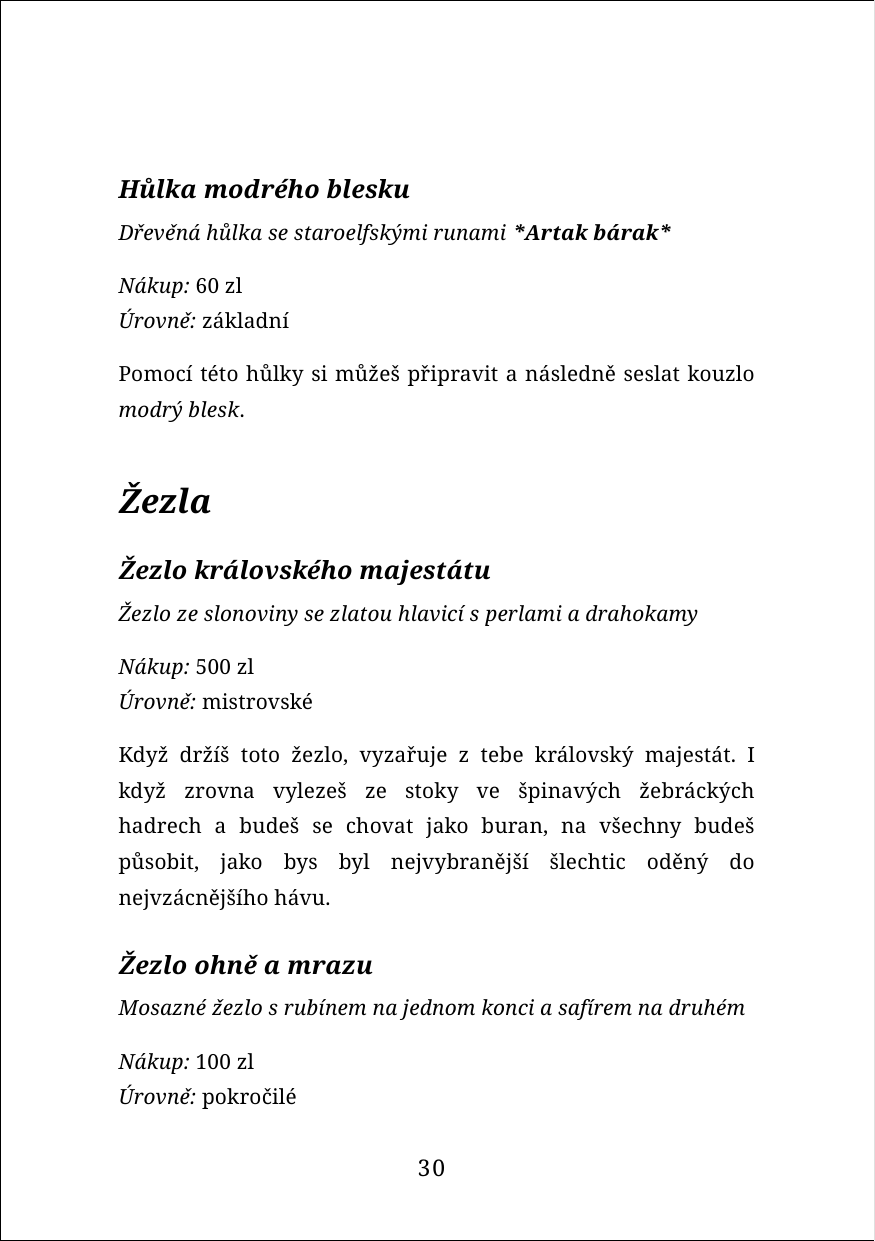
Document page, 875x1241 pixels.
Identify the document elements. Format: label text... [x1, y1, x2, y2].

text Nákup: 60 zl Úrovně: základní [118, 271, 756, 335]
subtitle Žezla [118, 478, 756, 523]
subtitle Žezlo královského majestátu [118, 553, 756, 587]
subtitle Žezlo ohně a mrazu [118, 948, 756, 982]
text Pomocí této hůlky si můžeš připravit a následně seslat kouzlo modrý blesk. [118, 359, 756, 423]
text Žezlo ze slonoviny se zlatou hlavicí s perlami a drahokamy [118, 599, 756, 627]
text Mosazné žezlo s rubínem na jednom konci a safírem na druhém [118, 993, 756, 1022]
text Nákup: 500 zl Úrovně: mistrovské [118, 652, 756, 716]
subtitle Hůlka modrého blesku [118, 172, 756, 206]
text Když držíš toto žezlo, vyzařuje z tebe královský majestát. I když zrovna vylezeš ze stoky ve špinavých žebráckých hadrech a budeš se chovat jako buran, na všechny budeš působit, jako bys byl nejvybranější šlechtic oděný do nejvzácnějšího hávu. [118, 741, 756, 911]
text Nákup: 100 zl Úrovně: pokročilé [118, 1047, 756, 1111]
text Dřevěná hůlka se staroelfskými runami *Artak bárak* [118, 218, 756, 246]
